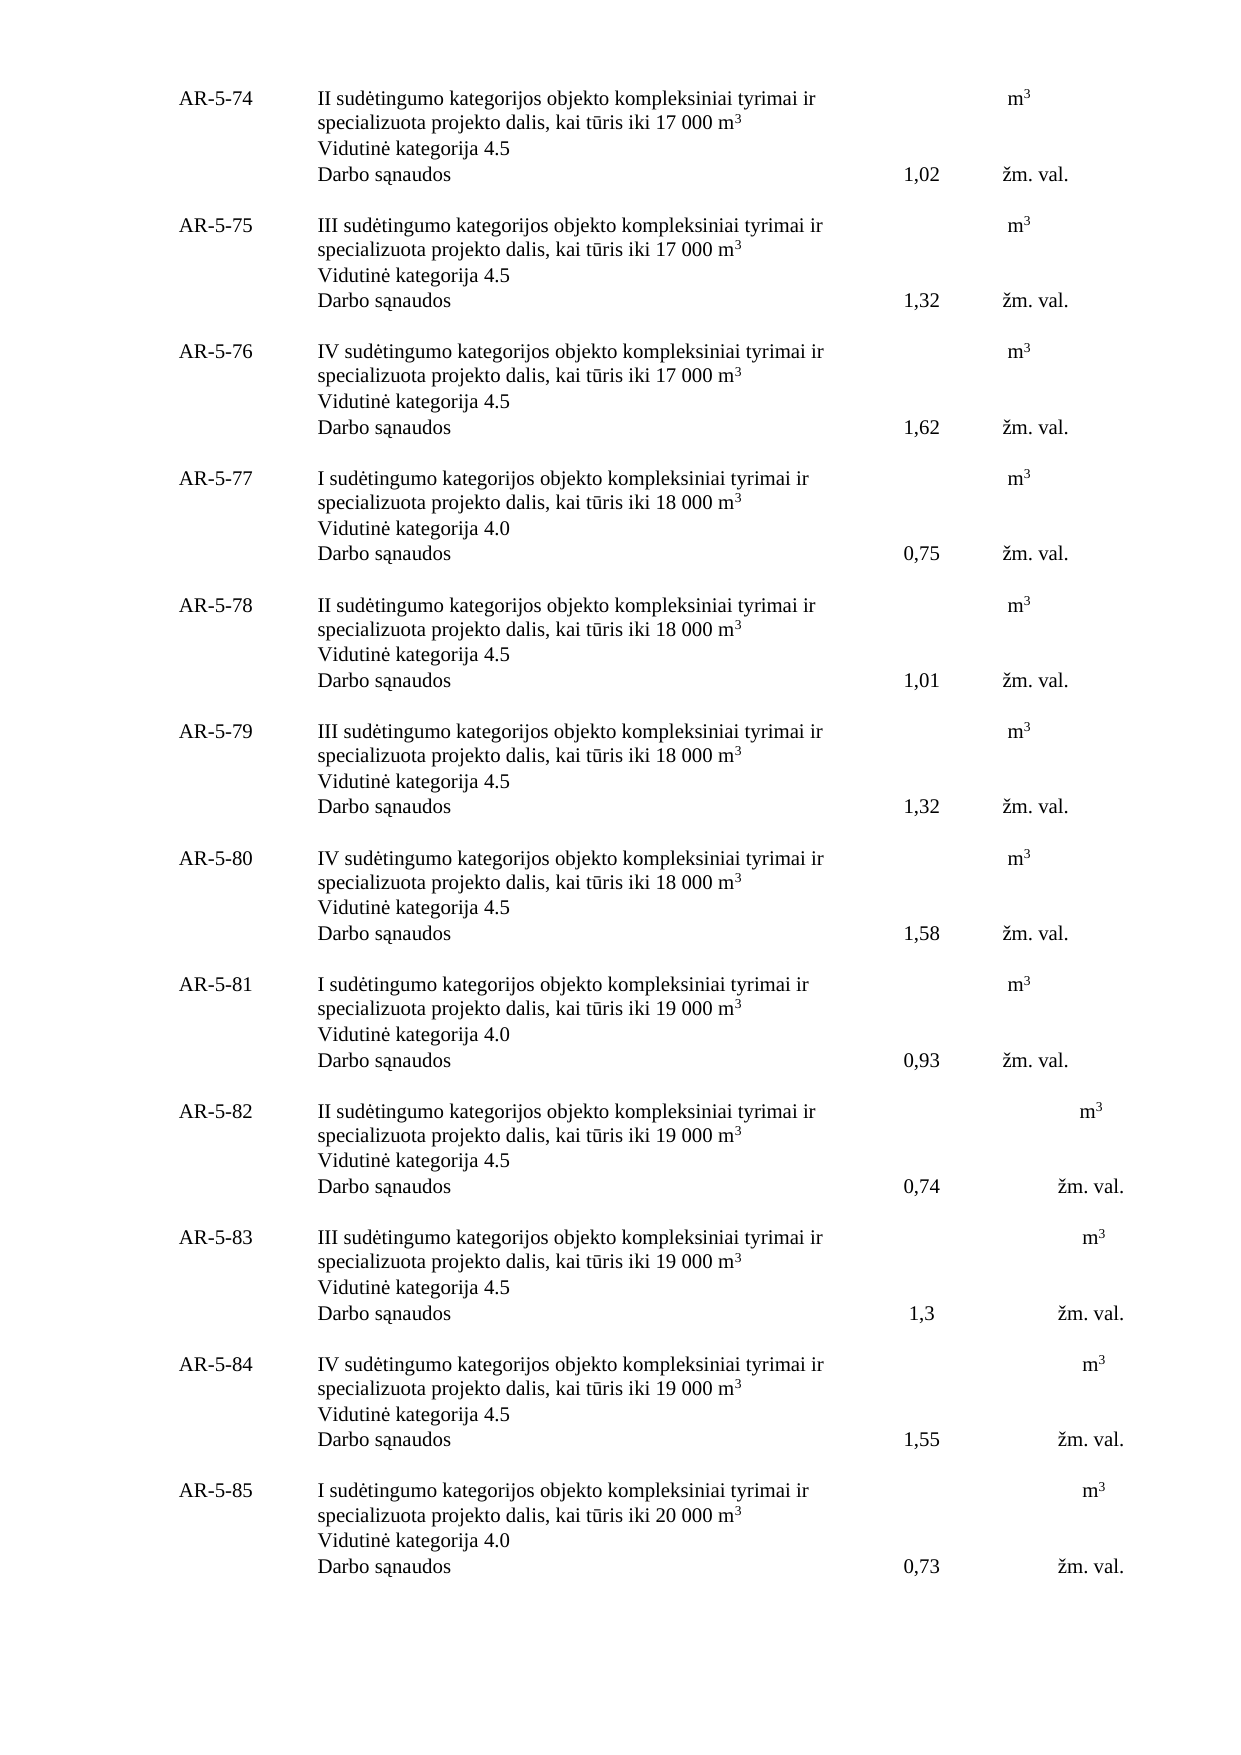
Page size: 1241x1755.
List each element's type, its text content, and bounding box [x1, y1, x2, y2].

table_cell [1001, 1325, 1181, 1350]
table_cell 1,55 [843, 1426, 1001, 1451]
table_cell žm. val. [1001, 666, 1181, 692]
table_cell [1001, 1147, 1181, 1172]
table_cell žm. val. [1001, 1426, 1181, 1451]
table_cell [843, 641, 1001, 666]
table_cell žm. val. [1001, 540, 1181, 565]
table_cell Darbo sąnaudos [316, 919, 842, 945]
table_cell [177, 1325, 316, 1350]
table_cell [843, 844, 1001, 894]
table_cell [843, 439, 1001, 464]
table_cell [177, 894, 316, 919]
table_cell [177, 540, 316, 565]
table_cell [843, 134, 1001, 160]
table_cell Vidutinė kategorija 4.5 [316, 1147, 842, 1172]
table_cell [843, 1097, 1001, 1147]
table_cell Vidutinė kategorija 4.5 [316, 767, 842, 793]
table_cell Vidutinė kategorija 4.5 [316, 894, 842, 919]
table_cell AR-5-83 [177, 1224, 316, 1273]
table_cell [843, 211, 1001, 261]
table_cell Darbo sąnaudos [316, 413, 842, 439]
table_cell Darbo sąnaudos [316, 793, 842, 818]
table_cell [1001, 1451, 1181, 1477]
table_cell [1001, 186, 1181, 211]
table_cell [177, 261, 316, 287]
table_cell [1001, 388, 1181, 413]
table_cell [177, 59, 316, 85]
table_cell [1001, 1527, 1181, 1552]
table_cell [1001, 439, 1181, 464]
table_cell [316, 1578, 842, 1603]
table_cell [316, 692, 842, 717]
table_cell žm. val. [1001, 1173, 1181, 1198]
table_cell AR-5-82 [177, 1097, 316, 1147]
table_cell [1001, 1198, 1181, 1224]
table_cell [843, 1147, 1001, 1172]
table_cell Darbo sąnaudos [316, 1299, 842, 1325]
table_cell [1001, 945, 1181, 971]
table_cell 1,62 [843, 413, 1001, 439]
table_cell [843, 59, 1001, 85]
table_cell I sudėtingumo kategorijos objekto kompleksiniai tyrimai ir specializuota projekto dalis, kai tūris iki 19 000 m3 [316, 971, 842, 1020]
table_cell [316, 439, 842, 464]
table_cell m3 [1001, 1350, 1181, 1400]
table_cell Vidutinė kategorija 4.0 [316, 1527, 842, 1552]
table_cell [843, 1274, 1001, 1299]
table_cell [843, 945, 1001, 971]
table_cell 0,75 [843, 540, 1001, 565]
table_cell AR-5-75 [177, 211, 316, 261]
table_cell 1,01 [843, 666, 1001, 692]
table_cell [177, 819, 316, 844]
table_cell [843, 1020, 1001, 1046]
table_cell IV sudėtingumo kategorijos objekto kompleksiniai tyrimai ir specializuota projekto dalis, kai tūris iki 19 000 m3 [316, 1350, 842, 1400]
table_cell 1,3 [843, 1299, 1001, 1325]
table_cell m3 [1001, 338, 1181, 387]
table_cell Vidutinė kategorija 4.5 [316, 1274, 842, 1299]
table_cell [843, 186, 1001, 211]
table_cell m3 [1001, 591, 1181, 641]
table_cell [177, 692, 316, 717]
table_cell m3 [1001, 1224, 1181, 1273]
table_cell [316, 59, 842, 85]
table_cell 1,02 [843, 160, 1001, 186]
table_cell [177, 919, 316, 945]
table_cell Darbo sąnaudos [316, 1426, 842, 1451]
table_cell žm. val. [1001, 160, 1181, 186]
table_cell m3 [1001, 464, 1181, 514]
table_cell žm. val. [1001, 1046, 1181, 1072]
table_cell [1001, 767, 1181, 793]
table_cell [177, 793, 316, 818]
table_cell žm. val. [1001, 919, 1181, 945]
table_cell [843, 1224, 1001, 1273]
table_cell AR-5-74 [177, 85, 316, 134]
table_cell Darbo sąnaudos [316, 1173, 842, 1198]
table_cell [843, 1400, 1001, 1426]
table_cell [1001, 261, 1181, 287]
table_cell I sudėtingumo kategorijos objekto kompleksiniai tyrimai ir specializuota projekto dalis, kai tūris iki 20 000 m3 [316, 1477, 842, 1527]
table_cell [843, 565, 1001, 591]
table_cell [1001, 1020, 1181, 1046]
table_cell m3 [1001, 718, 1181, 767]
table_cell Vidutinė kategorija 4.5 [316, 641, 842, 666]
table_cell II sudėtingumo kategorijos objekto kompleksiniai tyrimai ir specializuota projekto dalis, kai tūris iki 18 000 m3 [316, 591, 842, 641]
table_cell II sudėtingumo kategorijos objekto kompleksiniai tyrimai ir specializuota projekto dalis, kai tūris iki 19 000 m3 [316, 1097, 842, 1147]
table_cell Darbo sąnaudos [316, 1552, 842, 1578]
table_cell žm. val. [1001, 1299, 1181, 1325]
table_cell [843, 1198, 1001, 1224]
table_cell žm. val. [1001, 793, 1181, 818]
table_cell [1001, 565, 1181, 591]
table_cell II sudėtingumo kategorijos objekto kompleksiniai tyrimai ir specializuota projekto dalis, kai tūris iki 17 000 m3 [316, 85, 842, 134]
table_cell [316, 1325, 842, 1350]
table_cell [843, 819, 1001, 844]
table_cell [843, 1527, 1001, 1552]
table_cell [1001, 641, 1181, 666]
table_cell [177, 1299, 316, 1325]
table_cell [843, 464, 1001, 514]
table_cell III sudėtingumo kategorijos objekto kompleksiniai tyrimai ir specializuota projekto dalis, kai tūris iki 17 000 m3 [316, 211, 842, 261]
table_cell [316, 1072, 842, 1097]
table_cell Vidutinė kategorija 4.0 [316, 514, 842, 540]
table_cell [1001, 1400, 1181, 1426]
table_cell m3 [1001, 971, 1181, 1020]
table_cell žm. val. [1001, 413, 1181, 439]
table_cell [316, 1451, 842, 1477]
table_cell 0,93 [843, 1046, 1001, 1072]
table_cell žm. val. [1001, 287, 1181, 312]
table_cell [1001, 1072, 1181, 1097]
table_cell žm. val. [1001, 1552, 1181, 1578]
table_cell AR-5-79 [177, 718, 316, 767]
table_cell [316, 819, 842, 844]
table_cell [843, 692, 1001, 717]
table_cell [177, 1527, 316, 1552]
table_cell 1,32 [843, 793, 1001, 818]
table_cell [843, 971, 1001, 1020]
table_cell [316, 565, 842, 591]
table_cell [843, 718, 1001, 767]
table_cell IV sudėtingumo kategorijos objekto kompleksiniai tyrimai ir specializuota projekto dalis, kai tūris iki 17 000 m3 [316, 338, 842, 387]
table_cell [843, 1325, 1001, 1350]
table_cell m3 [1001, 1477, 1181, 1527]
table_cell AR-5-76 [177, 338, 316, 387]
table_cell [177, 1426, 316, 1451]
table_cell Darbo sąnaudos [316, 1046, 842, 1072]
table_cell I sudėtingumo kategorijos objekto kompleksiniai tyrimai ir specializuota projekto dalis, kai tūris iki 18 000 m3 [316, 464, 842, 514]
table_cell [177, 1072, 316, 1097]
table_cell [177, 641, 316, 666]
table_cell AR-5-81 [177, 971, 316, 1020]
table_cell [177, 186, 316, 211]
table_cell m3 [1001, 844, 1181, 894]
table_cell [843, 591, 1001, 641]
table_cell [177, 134, 316, 160]
table_cell 0,74 [843, 1173, 1001, 1198]
table_cell [1001, 894, 1181, 919]
table_cell AR-5-77 [177, 464, 316, 514]
table_cell [843, 388, 1001, 413]
table_cell AR-5-80 [177, 844, 316, 894]
table_cell m3 [1001, 85, 1181, 134]
table_cell Vidutinė kategorija 4.5 [316, 261, 842, 287]
table_cell m3 [1001, 1097, 1181, 1147]
table_cell Vidutinė kategorija 4.0 [316, 1020, 842, 1046]
table_cell [177, 1578, 316, 1603]
table_cell Darbo sąnaudos [316, 287, 842, 312]
table_cell [1001, 692, 1181, 717]
table_cell Darbo sąnaudos [316, 540, 842, 565]
table_cell III sudėtingumo kategorijos objekto kompleksiniai tyrimai ir specializuota projekto dalis, kai tūris iki 18 000 m3 [316, 718, 842, 767]
table_cell [177, 160, 316, 186]
table_cell [177, 666, 316, 692]
table_cell [1001, 59, 1181, 85]
table_cell AR-5-84 [177, 1350, 316, 1400]
table_cell [177, 1400, 316, 1426]
table_cell [177, 1198, 316, 1224]
table_cell [177, 1147, 316, 1172]
table_cell [316, 186, 842, 211]
table_cell Vidutinė kategorija 4.5 [316, 134, 842, 160]
table_cell [177, 1451, 316, 1477]
table_cell [843, 338, 1001, 387]
table_cell [177, 565, 316, 591]
table_cell Vidutinė kategorija 4.5 [316, 1400, 842, 1426]
table_cell [177, 1020, 316, 1046]
table_cell IV sudėtingumo kategorijos objekto kompleksiniai tyrimai ir specializuota projekto dalis, kai tūris iki 18 000 m3 [316, 844, 842, 894]
table_cell [843, 85, 1001, 134]
table_cell 1,32 [843, 287, 1001, 312]
table_cell 0,73 [843, 1552, 1001, 1578]
table_cell [843, 1578, 1001, 1603]
table_cell [843, 1350, 1001, 1400]
table_cell m3 [1001, 211, 1181, 261]
table_cell [1001, 134, 1181, 160]
table_cell III sudėtingumo kategorijos objekto kompleksiniai tyrimai ir specializuota projekto dalis, kai tūris iki 19 000 m3 [316, 1224, 842, 1273]
table_cell [1001, 1578, 1181, 1603]
table_cell [177, 514, 316, 540]
table_cell [1001, 819, 1181, 844]
table_cell [177, 312, 316, 338]
table_cell Vidutinė kategorija 4.5 [316, 388, 842, 413]
table_cell [843, 312, 1001, 338]
table_cell [177, 287, 316, 312]
table_cell [843, 1477, 1001, 1527]
table_cell Darbo sąnaudos [316, 160, 842, 186]
table_cell Darbo sąnaudos [316, 666, 842, 692]
table_cell [843, 514, 1001, 540]
table_cell [177, 1173, 316, 1198]
table_cell [177, 1046, 316, 1072]
table_cell [843, 1072, 1001, 1097]
table_cell [1001, 514, 1181, 540]
table_cell [177, 413, 316, 439]
table_cell [1001, 312, 1181, 338]
table_cell [177, 388, 316, 413]
table_cell AR-5-85 [177, 1477, 316, 1527]
table_cell [316, 1198, 842, 1224]
table_cell [177, 1552, 316, 1578]
table_cell [177, 945, 316, 971]
table_cell 1,58 [843, 919, 1001, 945]
table_cell [843, 767, 1001, 793]
table_cell AR-5-78 [177, 591, 316, 641]
table_cell [843, 894, 1001, 919]
table_cell [177, 1274, 316, 1299]
table_cell [843, 1451, 1001, 1477]
table_cell [177, 439, 316, 464]
table_cell [316, 312, 842, 338]
table_cell [1001, 1274, 1181, 1299]
table_cell [843, 261, 1001, 287]
table_cell [177, 767, 316, 793]
table_cell [316, 945, 842, 971]
